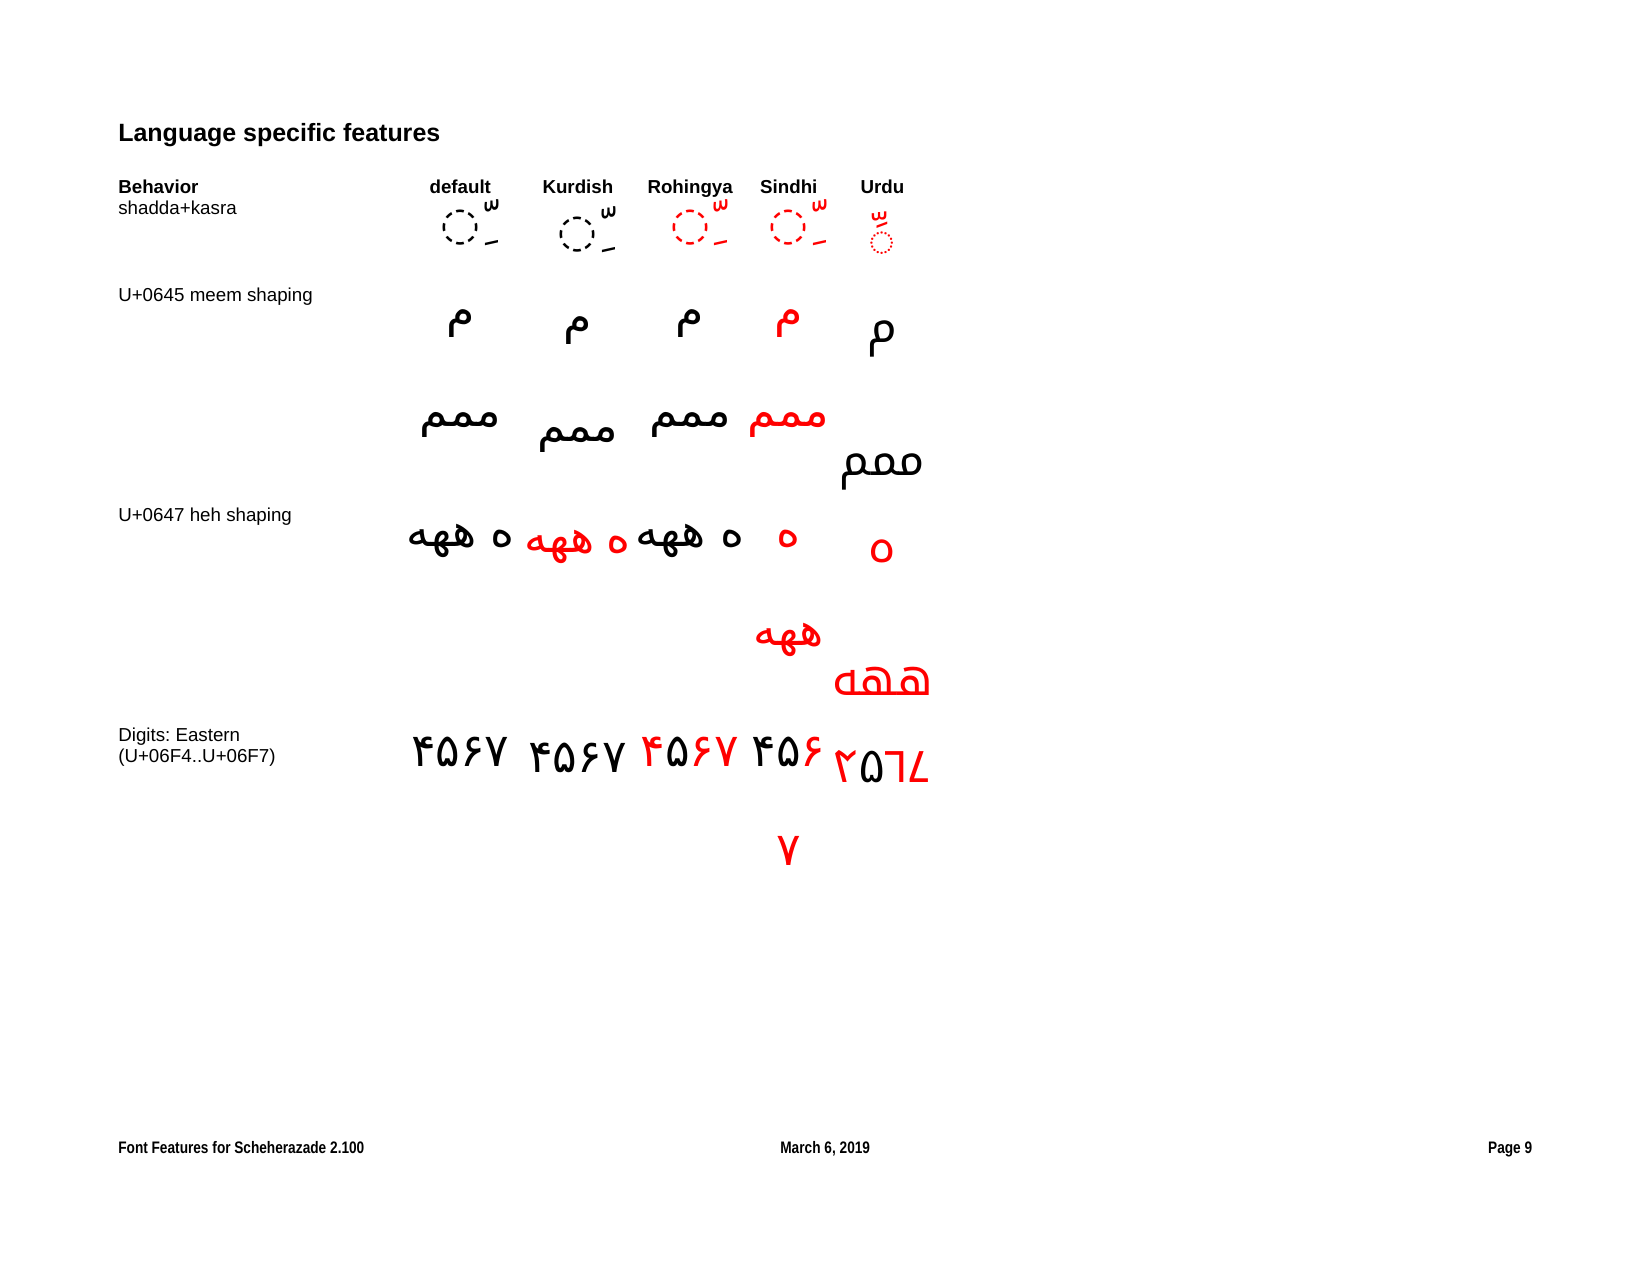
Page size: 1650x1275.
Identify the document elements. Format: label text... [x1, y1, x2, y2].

table_header Sindhi [746, 176, 831, 197]
table_cell ه ههه [831, 504, 933, 724]
table_cell م ممم [399, 284, 521, 504]
table_cell ◌ِّ [831, 197, 933, 284]
table_cell م ممم [521, 284, 634, 504]
text Language specific features [118, 118, 1532, 147]
table_cell م ممم [831, 284, 933, 504]
table_cell ۴۵۶۷ [831, 724, 933, 876]
table_cell م ممم [634, 284, 746, 504]
table_header Kurdish [521, 176, 634, 197]
table_cell ◌ِّ [399, 197, 521, 284]
table_header Behavior [118, 176, 399, 197]
table_cell ه ههه [634, 504, 746, 724]
table_header Urdu [831, 176, 933, 197]
table_cell Digits: Eastern (U+06F4..U+06F7) [118, 724, 399, 876]
table_cell U+0647 heh shaping [118, 504, 399, 724]
table_header default [399, 176, 521, 197]
table_cell ۴۵۶۷ [521, 724, 634, 876]
table_cell ◌ِّ [521, 197, 634, 284]
table_cell ه ههه [746, 504, 831, 724]
table_header Rohingya [634, 176, 746, 197]
table_cell ه ههه [521, 504, 634, 724]
table_cell ۴۵۶۷ [746, 724, 831, 876]
table_cell م ممم [746, 284, 831, 504]
table_cell ◌ِّ [746, 197, 831, 284]
table_cell ه ههه [399, 504, 521, 724]
table_cell shadda+kasra [118, 197, 399, 284]
table_cell ۴۵۶۷ [399, 724, 521, 876]
table_cell ◌ِّ [634, 197, 746, 284]
table_cell U+0645 meem shaping [118, 284, 399, 504]
table_cell ۴۵۶۷ [634, 724, 746, 876]
